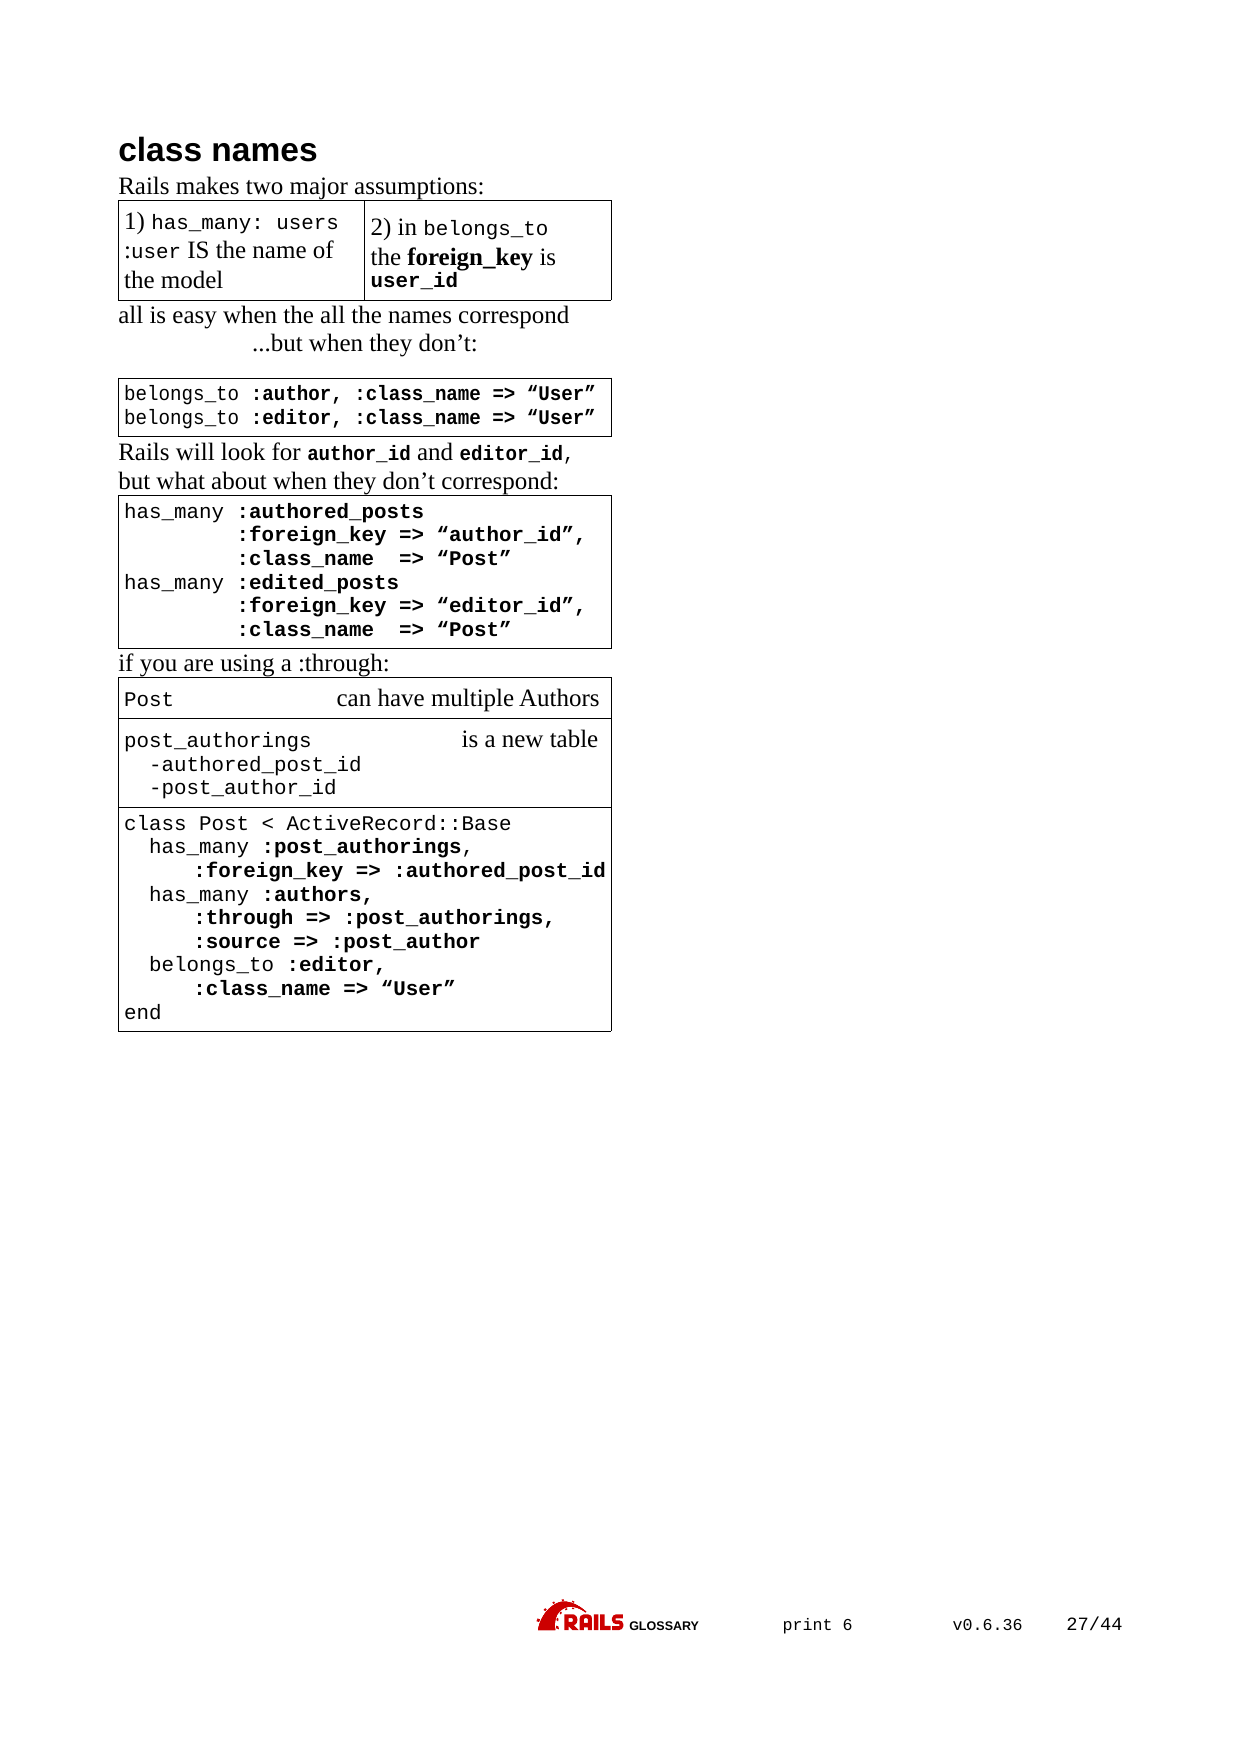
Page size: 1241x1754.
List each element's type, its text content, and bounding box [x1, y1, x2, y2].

text if you are using a :through: [118, 649, 611, 677]
table_header has_many :authored_posts :foreign_key => “author_id”, :class_name => “Post” has_many :edited_posts :foreign_key => “editor_id”, :class_name => “Post” [119, 496, 611, 648]
table_header 2) in belongs_to the foreign_key is user_id [365, 201, 611, 300]
text all is easy when the all the names correspond [118, 301, 611, 328]
table_header 1) has_many: users :user IS the name of the model [119, 201, 364, 300]
table_header Post can have multiple Authors [119, 678, 611, 718]
table_header belongs_to :author, :class_name => “User” belongs_to :editor, :class_name => “User” [119, 379, 611, 436]
text ...but when they don’t: [118, 328, 611, 357]
table_cell post_authorings is a new table -authored_post_id -post_author_id [119, 719, 611, 807]
subtitle class names [118, 130, 611, 168]
table_cell class Post < ActiveRecord::Base has_many :post_authorings, :foreign_key => :authored_post_id has_many :authors, :through => :post_authorings, :source => :post_author belongs_to :editor, :class_name => “User” end [119, 808, 611, 1031]
text Rails makes two major assumptions: [118, 171, 611, 200]
text Rails will look for author_id and editor_id, but what about when they don’t correspond: [118, 437, 611, 495]
